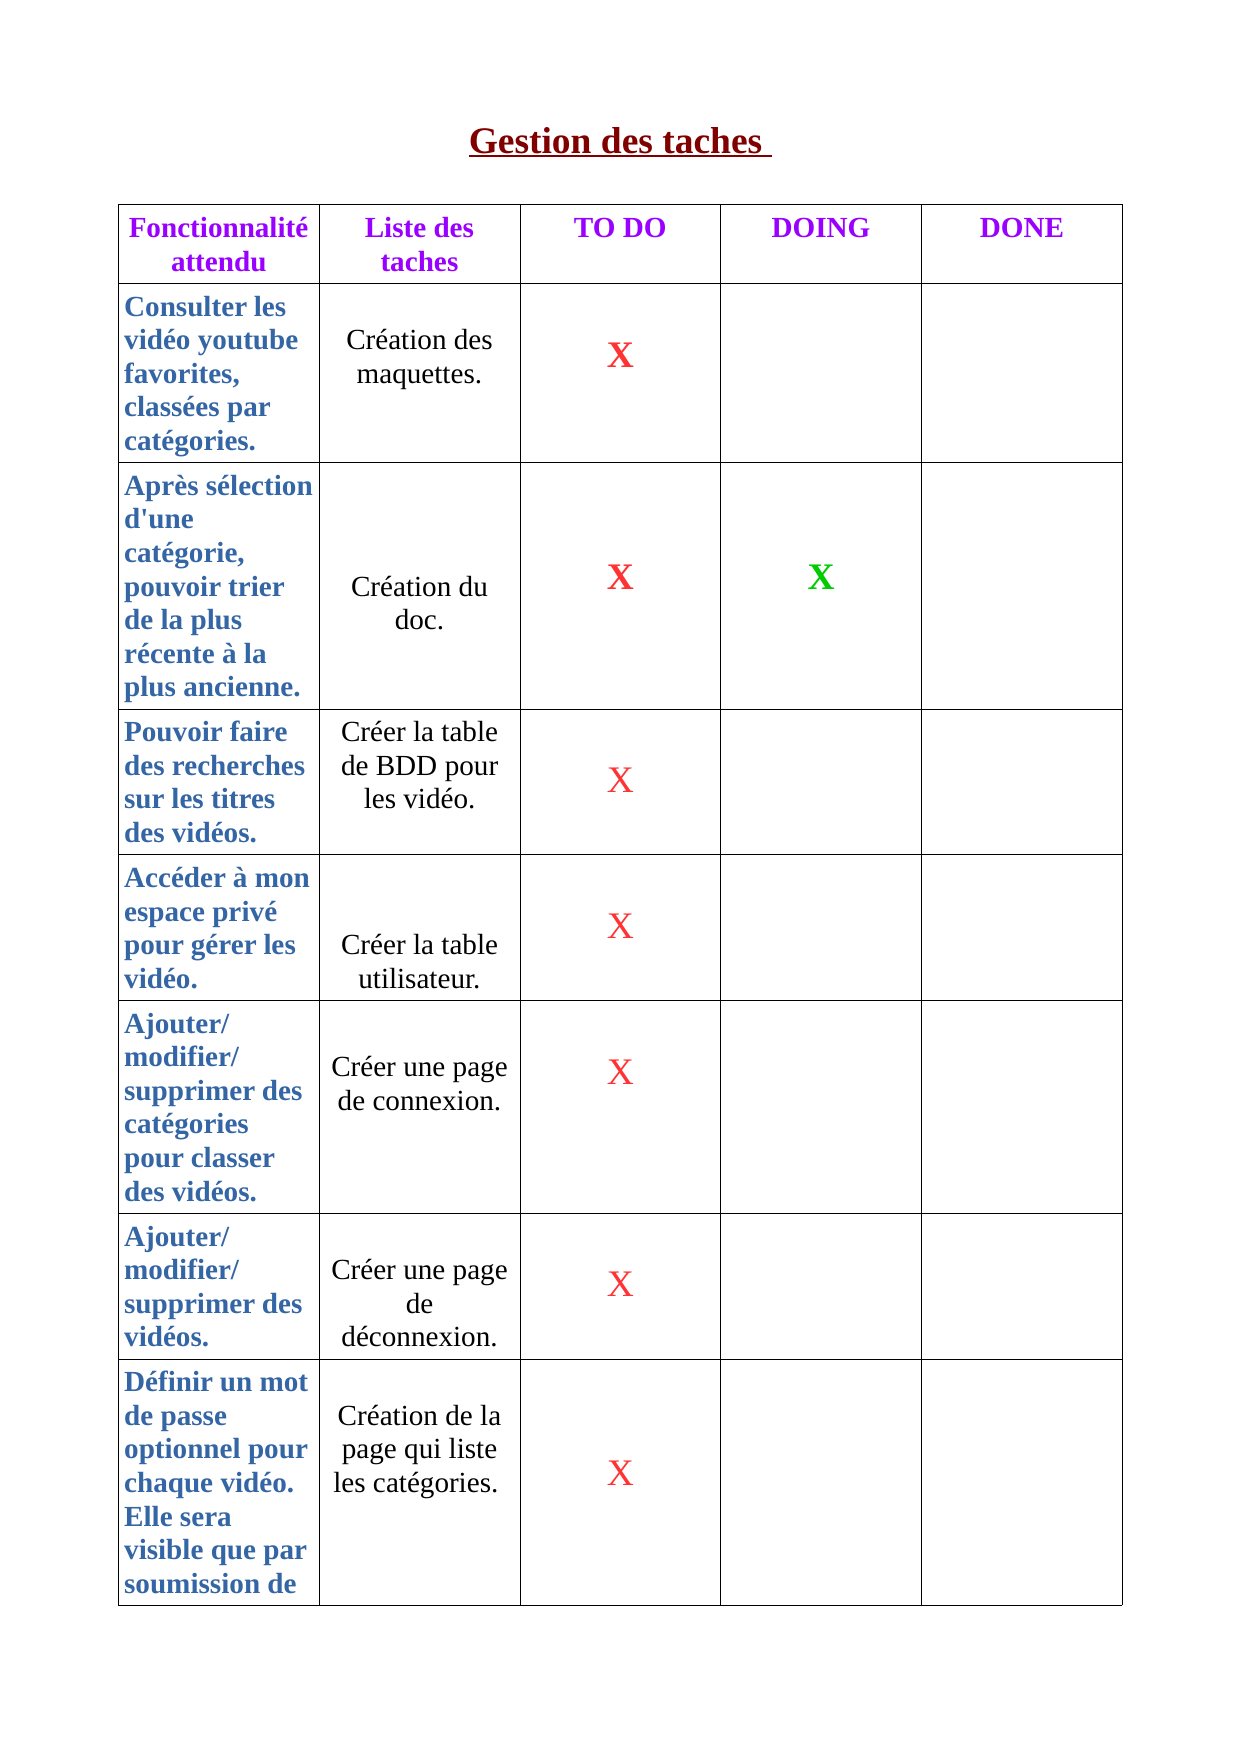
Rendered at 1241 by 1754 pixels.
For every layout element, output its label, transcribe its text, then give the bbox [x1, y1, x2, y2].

table_cell X [521, 463, 720, 709]
table_cell X [521, 1214, 720, 1359]
table_cell [922, 1001, 1122, 1213]
table_cell Création du doc. [320, 463, 520, 709]
table_cell X [521, 1360, 720, 1605]
table_cell Consulter les vidéo youtube favorites, classées par catégories. [119, 284, 319, 462]
table_cell [721, 710, 921, 854]
table_cell Créer une page de déconnexion. [320, 1214, 520, 1359]
table_cell [922, 284, 1122, 462]
table_cell [721, 855, 921, 1000]
table_cell Accéder à mon espace privé pour gérer les vidéo. [119, 855, 319, 1000]
table_cell Création des maquettes. [320, 284, 520, 462]
table_cell Pouvoir faire des recherches sur les titres des vidéos. [119, 710, 319, 854]
table_header DOING [721, 205, 921, 283]
table_cell Créer la table utilisateur. [320, 855, 520, 1000]
table_cell [721, 1214, 921, 1359]
table_cell [721, 284, 921, 462]
table_cell X [521, 284, 720, 462]
table_cell [721, 1001, 921, 1213]
table_cell X [521, 1001, 720, 1213]
table_cell Après sélection d'une catégorie, pouvoir trier de la plus récente à la plus ancienne. [119, 463, 319, 709]
table_cell [922, 1214, 1122, 1359]
table_cell [922, 463, 1122, 709]
table_header Liste des taches [320, 205, 520, 283]
table_header Fonctionnalité attendu [119, 205, 319, 283]
text Gestion des taches [118, 118, 1122, 161]
table_cell X [721, 463, 921, 709]
table_cell Création de la page qui liste les catégories. [320, 1360, 520, 1605]
table_header TO DO [521, 205, 720, 283]
table_cell Créer la table de BDD pour les vidéo. [320, 710, 520, 854]
table_cell X [521, 855, 720, 1000]
table_cell [922, 855, 1122, 1000]
table_header DONE [922, 205, 1122, 283]
table_cell X [521, 710, 720, 854]
table_cell Ajouter/modifier/supprimer des catégories pour classer des vidéos. [119, 1001, 319, 1213]
table_cell Créer une page de connexion. [320, 1001, 520, 1213]
table_cell Définir un mot de passe optionnel pour chaque vidéo. Elle sera visible que par soumission de [119, 1360, 319, 1605]
table_cell Ajouter/modifier/supprimer des vidéos. [119, 1214, 319, 1359]
table_cell [721, 1360, 921, 1605]
table_cell [922, 710, 1122, 854]
table_cell [922, 1360, 1122, 1605]
